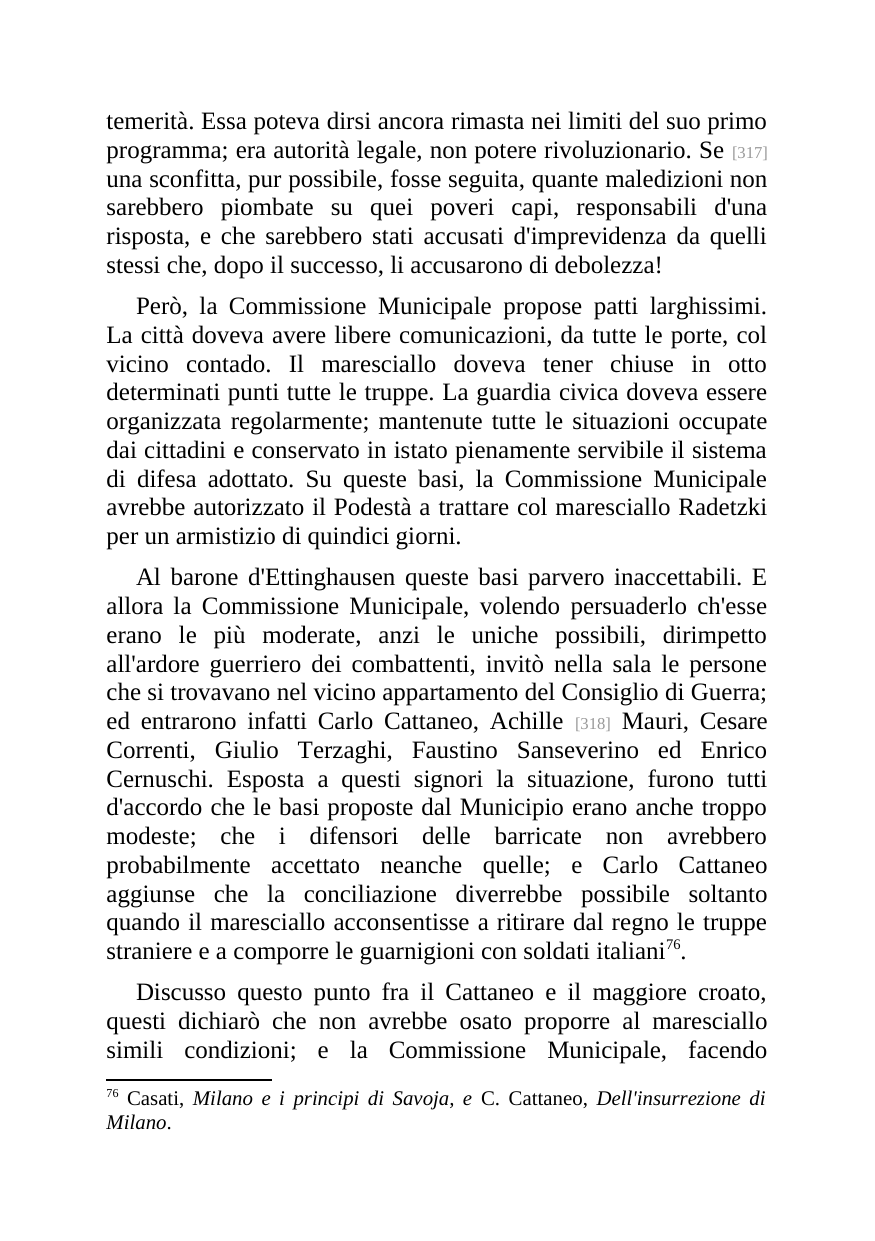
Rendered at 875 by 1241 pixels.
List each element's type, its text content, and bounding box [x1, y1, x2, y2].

text Però, la Commissione Municipale propose patti larghissimi. La città doveva avere libere comunicazioni, da tutte le porte, col vicino contado. Il maresciallo doveva tener chiuse in otto determinati punti tutte le truppe. La guardia civica doveva essere organizzata regolarmente; mantenute tutte le situazioni occupate dai cittadini e conservato in istato pienamente servibile il sistema di difesa adottato. Su queste basi, la Commissione Municipale avrebbe autorizzato il Podestà a trattare col maresciallo Radetzki per un armistizio di quindici giorni. [106, 291, 768, 550]
text Casati, Milano e i principi di Savoja, e C. Cattaneo, Dell'insurrezione di Milano. [106, 1086, 768, 1134]
text Discusso questo punto fra il Cattaneo e il maggiore croato, questi dichiarò che non avrebbe osato proporre al maresciallo simili condizioni; e la Commissione Municipale, facendo [106, 977, 768, 1064]
text Al barone d'Ettinghausen queste basi parvero inaccettabili. E allora la Commissione Municipale, volendo persuaderlo ch'esse erano le più moderate, anzi le uniche possibili, dirimpetto all'ardore guerriero dei combattenti, invitò nella sala le persone che si trovavano nel vicino appartamento del Consiglio di Guerra; ed entrarono infatti Carlo Cattaneo, Achille [318] Mauri, Cesare Correnti, Giulio Terzaghi, Faustino Sanseverino ed Enrico Cernuschi. Esposta a questi signori la situazione, furono tutti d'accordo che le basi proposte dal Municipio erano anche troppo modeste; che i difensori delle barricate non avrebbero probabilmente accettato neanche quelle; e Carlo Cattaneo aggiunse che la conciliazione diverrebbe possibile soltanto quando il maresciallo acconsentisse a ritirare dal regno le truppe straniere e a comporre le guarnigioni con soldati italiani. [106, 562, 768, 965]
text temerità. Essa poteva dirsi ancora rimasta nei limiti del suo primo programma; era autorità legale, non potere rivoluzionario. Se [317] una sconfitta, pur possibile, fosse seguita, quante maledizioni non sarebbero piombate su quei poveri capi, responsabili d'una risposta, e che sarebbero stati accusati d'imprevidenza da quelli stessi che, dopo il successo, li accusarono di debolezza! [106, 106, 768, 279]
